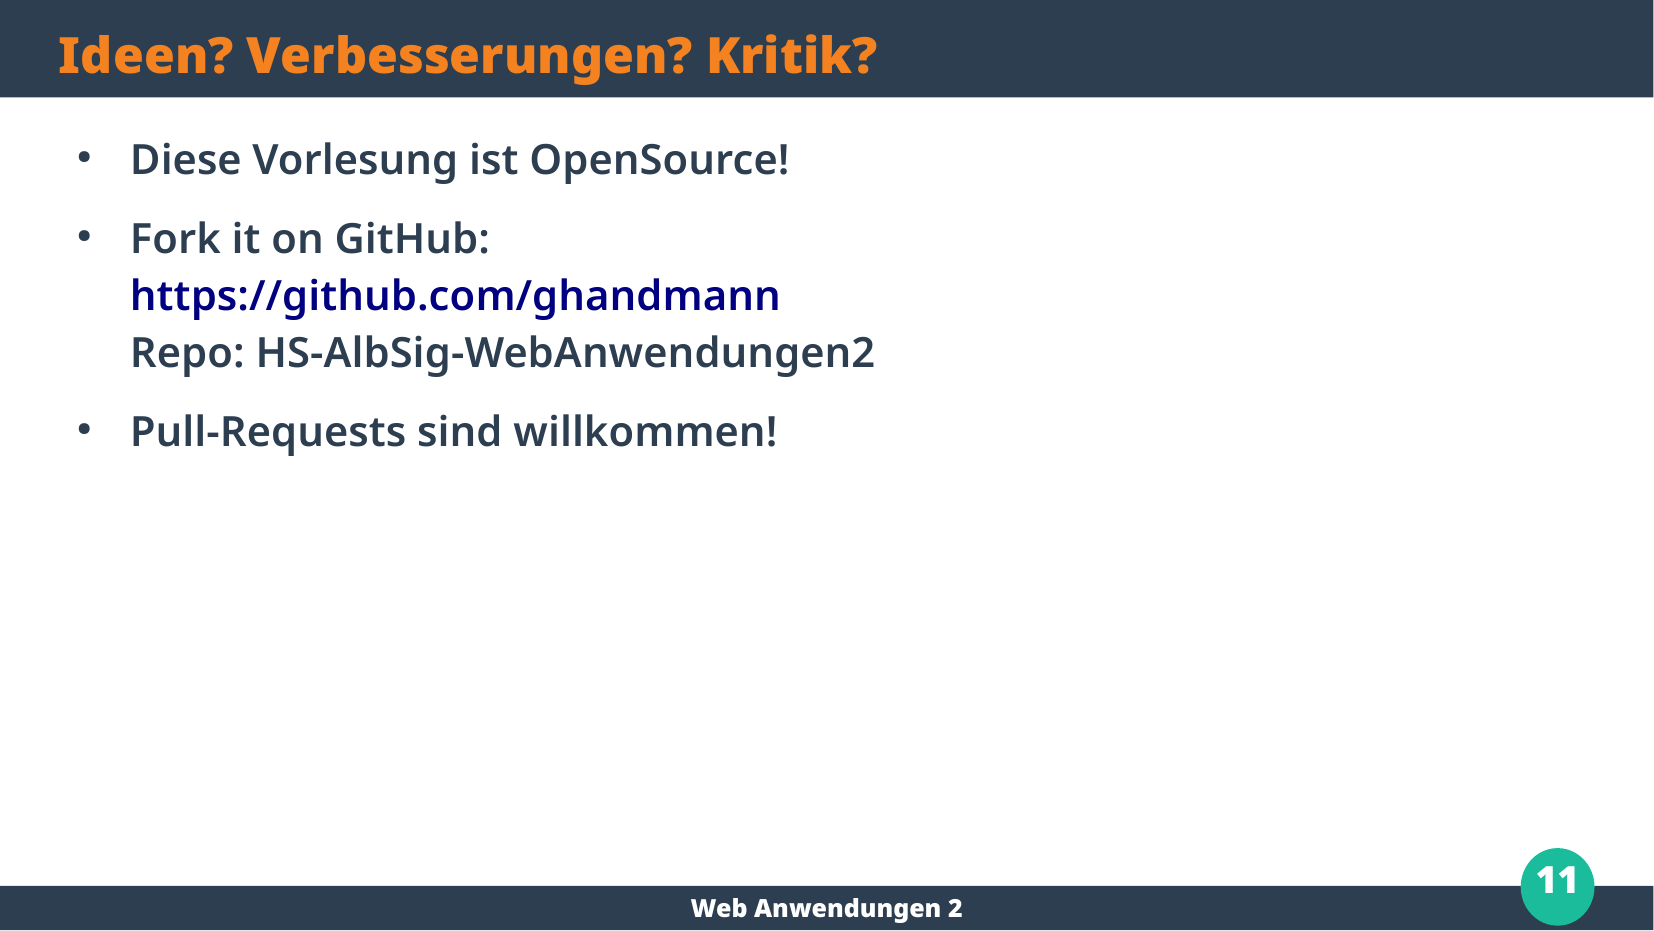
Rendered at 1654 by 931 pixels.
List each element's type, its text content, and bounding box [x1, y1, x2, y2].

title Ideen? Verbesserungen? Kritik? [59, 8, 1595, 89]
list Diese Vorlesung ist OpenSource! Fork it on GitHub: https://github.com/ghandmann Repo: HS-AlbSig-WebAnwendungen2 Pull-Requests sind willkommen! [59, 129, 1595, 864]
